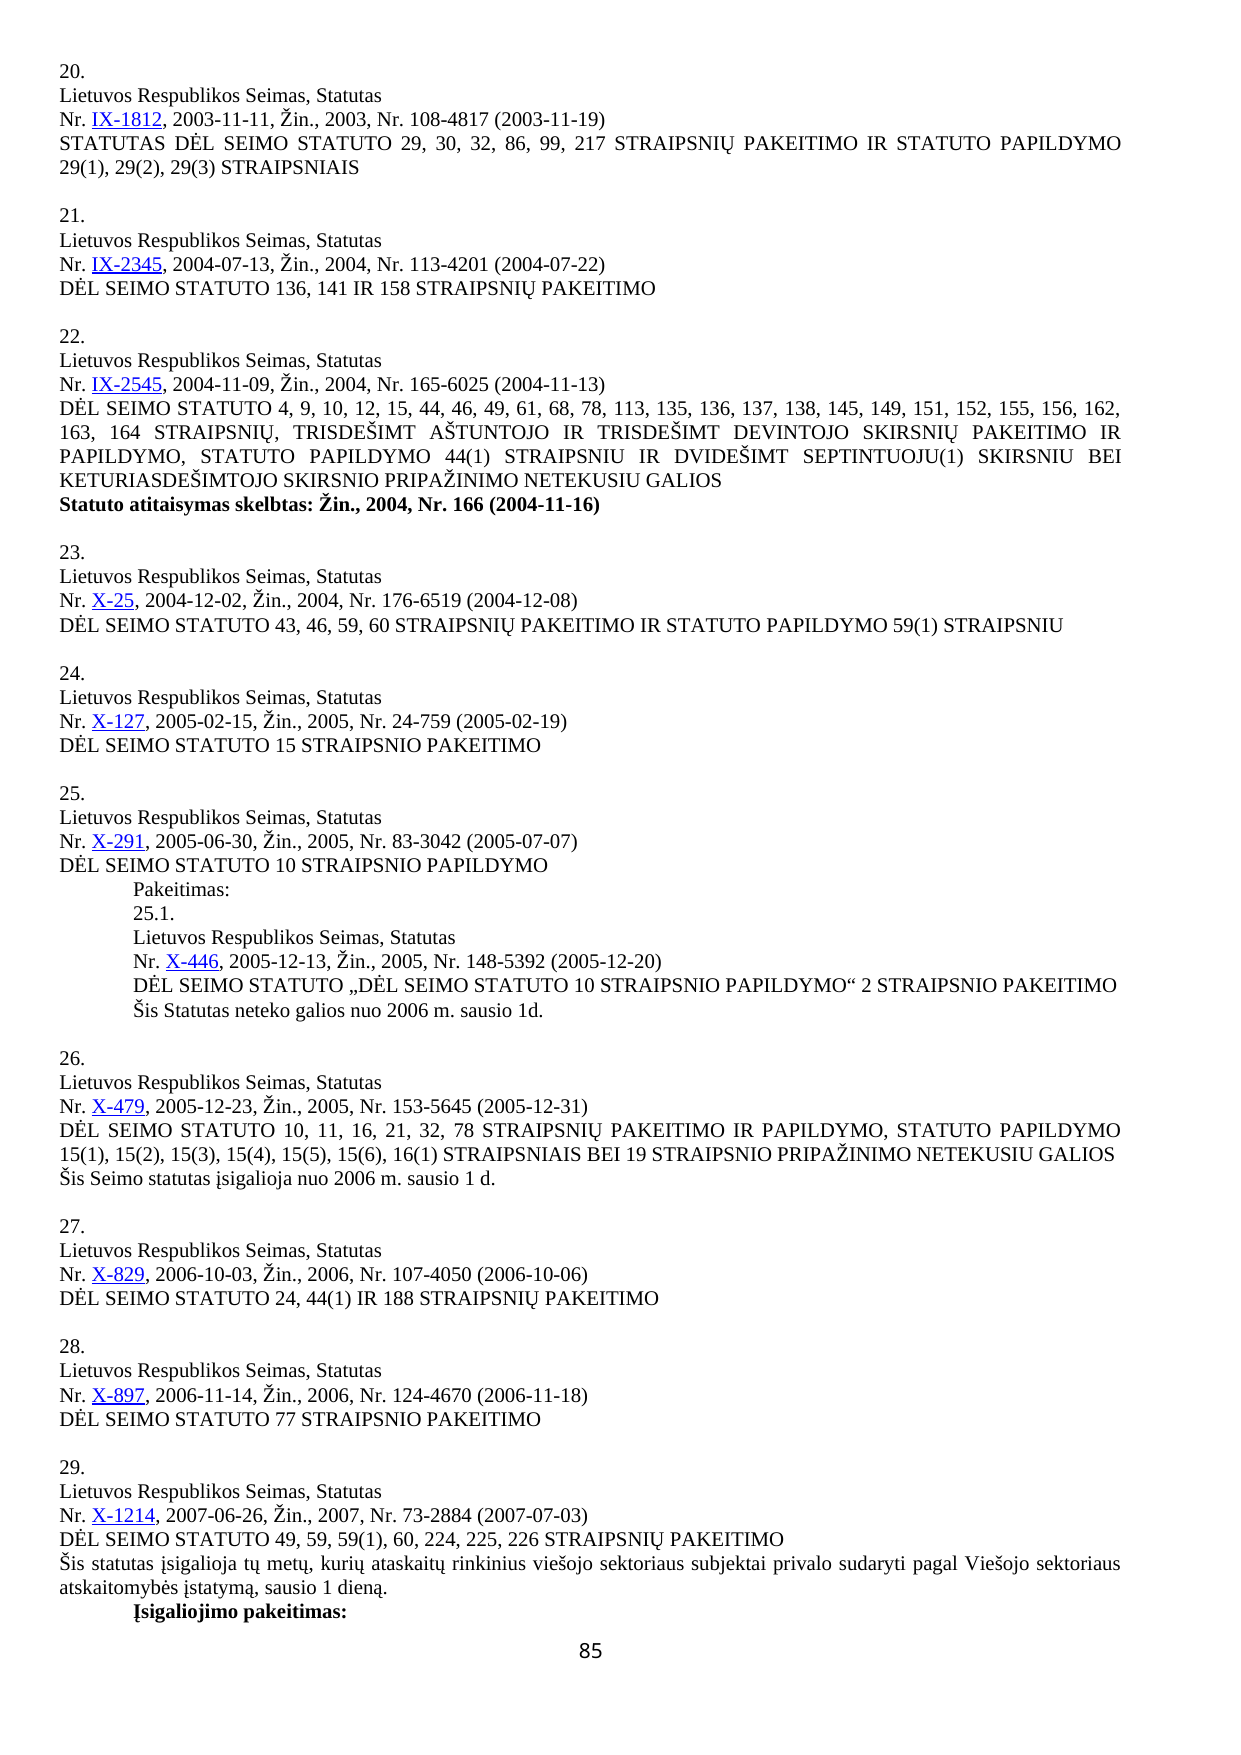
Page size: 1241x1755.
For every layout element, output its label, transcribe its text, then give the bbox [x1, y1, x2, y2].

text Lietuvos Respublikos Seimas, Statutas [59, 1479, 1122, 1503]
text DĖL SEIMO STATUTO 10 STRAIPSNIO PAPILDYMO [59, 853, 1122, 877]
text 23. [59, 540, 1122, 564]
text DĖL SEIMO STATUTO 43, 46, 59, 60 STRAIPSNIŲ PAKEITIMO IR STATUTO PAPILDYMO 59(1) STRAIPSNIU [59, 612, 1122, 637]
text Pakeitimas: [59, 877, 1122, 901]
text DĖL SEIMO STATUTO 10, 11, 16, 21, 32, 78 STRAIPSNIŲ PAKEITIMO IR PAPILDYMO, STATUTO PAPILDYMO 15(1), 15(2), 15(3), 15(4), 15(5), 15(6), 16(1) STRAIPSNIAIS BEI 19 STRAIPSNIO PRIPAŽINIMO NETEKUSIU GALIOS [59, 1118, 1122, 1166]
text Šis statutas įsigalioja tų metų, kurių ataskaitų rinkinius viešojo sektoriaus subjektai privalo sudaryti pagal Viešojo sektoriaus atskaitomybės įstatymą, sausio 1 dieną. [59, 1551, 1122, 1599]
text Lietuvos Respublikos Seimas, Statutas [59, 348, 1122, 372]
text Nr. X-446, 2005-12-13, Žin., 2005, Nr. 148-5392 (2005-12-20) [59, 949, 1122, 973]
text Įsigaliojimo pakeitimas: [59, 1599, 1122, 1623]
text Nr. X-127, 2005-02-15, Žin., 2005, Nr. 24-759 (2005-02-19) [59, 709, 1122, 733]
text Nr. X-291, 2005-06-30, Žin., 2005, Nr. 83-3042 (2005-07-07) [59, 829, 1122, 853]
text Šis Statutas neteko galios nuo 2006 m. sausio 1d. [133, 997, 1122, 1022]
text DĖL SEIMO STATUTO 24, 44(1) IR 188 STRAIPSNIŲ PAKEITIMO [59, 1286, 1122, 1310]
text 21. [59, 203, 1122, 227]
text 26. [59, 1046, 1122, 1070]
text Lietuvos Respublikos Seimas, Statutas [59, 1238, 1122, 1262]
text Nr. X-25, 2004-12-02, Žin., 2004, Nr. 176-6519 (2004-12-08) [59, 588, 1122, 612]
text Lietuvos Respublikos Seimas, Statutas [59, 227, 1122, 252]
text DĖL SEIMO STATUTO 15 STRAIPSNIO PAKEITIMO [59, 733, 1122, 757]
text Lietuvos Respublikos Seimas, Statutas [59, 564, 1122, 588]
text Šis Seimo statutas įsigalioja nuo 2006 m. sausio 1 d. [59, 1166, 1122, 1190]
text 29. [59, 1455, 1122, 1479]
text DĖL SEIMO STATUTO 49, 59, 59(1), 60, 224, 225, 226 STRAIPSNIŲ PAKEITIMO [59, 1527, 1122, 1551]
text Lietuvos Respublikos Seimas, Statutas [59, 925, 1122, 949]
text Nr. X-1214, 2007-06-26, Žin., 2007, Nr. 73-2884 (2007-07-03) [59, 1503, 1122, 1527]
text 25.1. [59, 901, 1122, 925]
text 20. [59, 59, 1122, 83]
text DĖL SEIMO STATUTO 77 STRAIPSNIO PAKEITIMO [59, 1407, 1122, 1431]
text STATUTAS DĖL SEIMO STATUTO 29, 30, 32, 86, 99, 217 STRAIPSNIŲ PAKEITIMO IR STATUTO PAPILDYMO 29(1), 29(2), 29(3) STRAIPSNIAIS [59, 131, 1122, 179]
text Nr. X-897, 2006-11-14, Žin., 2006, Nr. 124-4670 (2006-11-18) [59, 1382, 1122, 1407]
text Nr. IX-2545, 2004-11-09, Žin., 2004, Nr. 165-6025 (2004-11-13) [59, 372, 1122, 396]
text DĖL SEIMO STATUTO 136, 141 IR 158 STRAIPSNIŲ PAKEITIMO [59, 276, 1122, 300]
text 22. [59, 324, 1122, 348]
text Lietuvos Respublikos Seimas, Statutas [59, 805, 1122, 829]
text Lietuvos Respublikos Seimas, Statutas [59, 685, 1122, 709]
text 25. [59, 781, 1122, 805]
text Statuto atitaisymas skelbtas: Žin., 2004, Nr. 166 (2004-11-16) [59, 492, 1122, 516]
text DĖL SEIMO STATUTO 4, 9, 10, 12, 15, 44, 46, 49, 61, 68, 78, 113, 135, 136, 137, 138, 145, 149, 151, 152, 155, 156, 162, 163, 164 STRAIPSNIŲ, TRISDEŠIMT AŠTUNTOJO IR TRISDEŠIMT DEVINTOJO SKIRSNIŲ PAKEITIMO IR PAPILDYMO, STATUTO PAPILDYMO 44(1) STRAIPSNIU IR DVIDEŠIMT SEPTINTUOJU(1) SKIRSNIU BEI KETURIASDEŠIMTOJO SKIRSNIO PRIPAŽINIMO NETEKUSIU GALIOS [59, 396, 1122, 492]
text Nr. X-829, 2006-10-03, Žin., 2006, Nr. 107-4050 (2006-10-06) [59, 1262, 1122, 1286]
text 28. [59, 1334, 1122, 1358]
text 27. [59, 1214, 1122, 1238]
text Lietuvos Respublikos Seimas, Statutas [59, 83, 1122, 107]
text Lietuvos Respublikos Seimas, Statutas [59, 1358, 1122, 1382]
text Nr. IX-2345, 2004-07-13, Žin., 2004, Nr. 113-4201 (2004-07-22) [59, 252, 1122, 276]
text Lietuvos Respublikos Seimas, Statutas [59, 1070, 1122, 1094]
text Nr. X-479, 2005-12-23, Žin., 2005, Nr. 153-5645 (2005-12-31) [59, 1094, 1122, 1118]
text Nr. IX-1812, 2003-11-11, Žin., 2003, Nr. 108-4817 (2003-11-19) [59, 107, 1122, 131]
text 24. [59, 661, 1122, 685]
text DĖL SEIMO STATUTO „DĖL SEIMO STATUTO 10 STRAIPSNIO PAPILDYMO“ 2 STRAIPSNIO PAKEITIMO [133, 973, 1122, 997]
